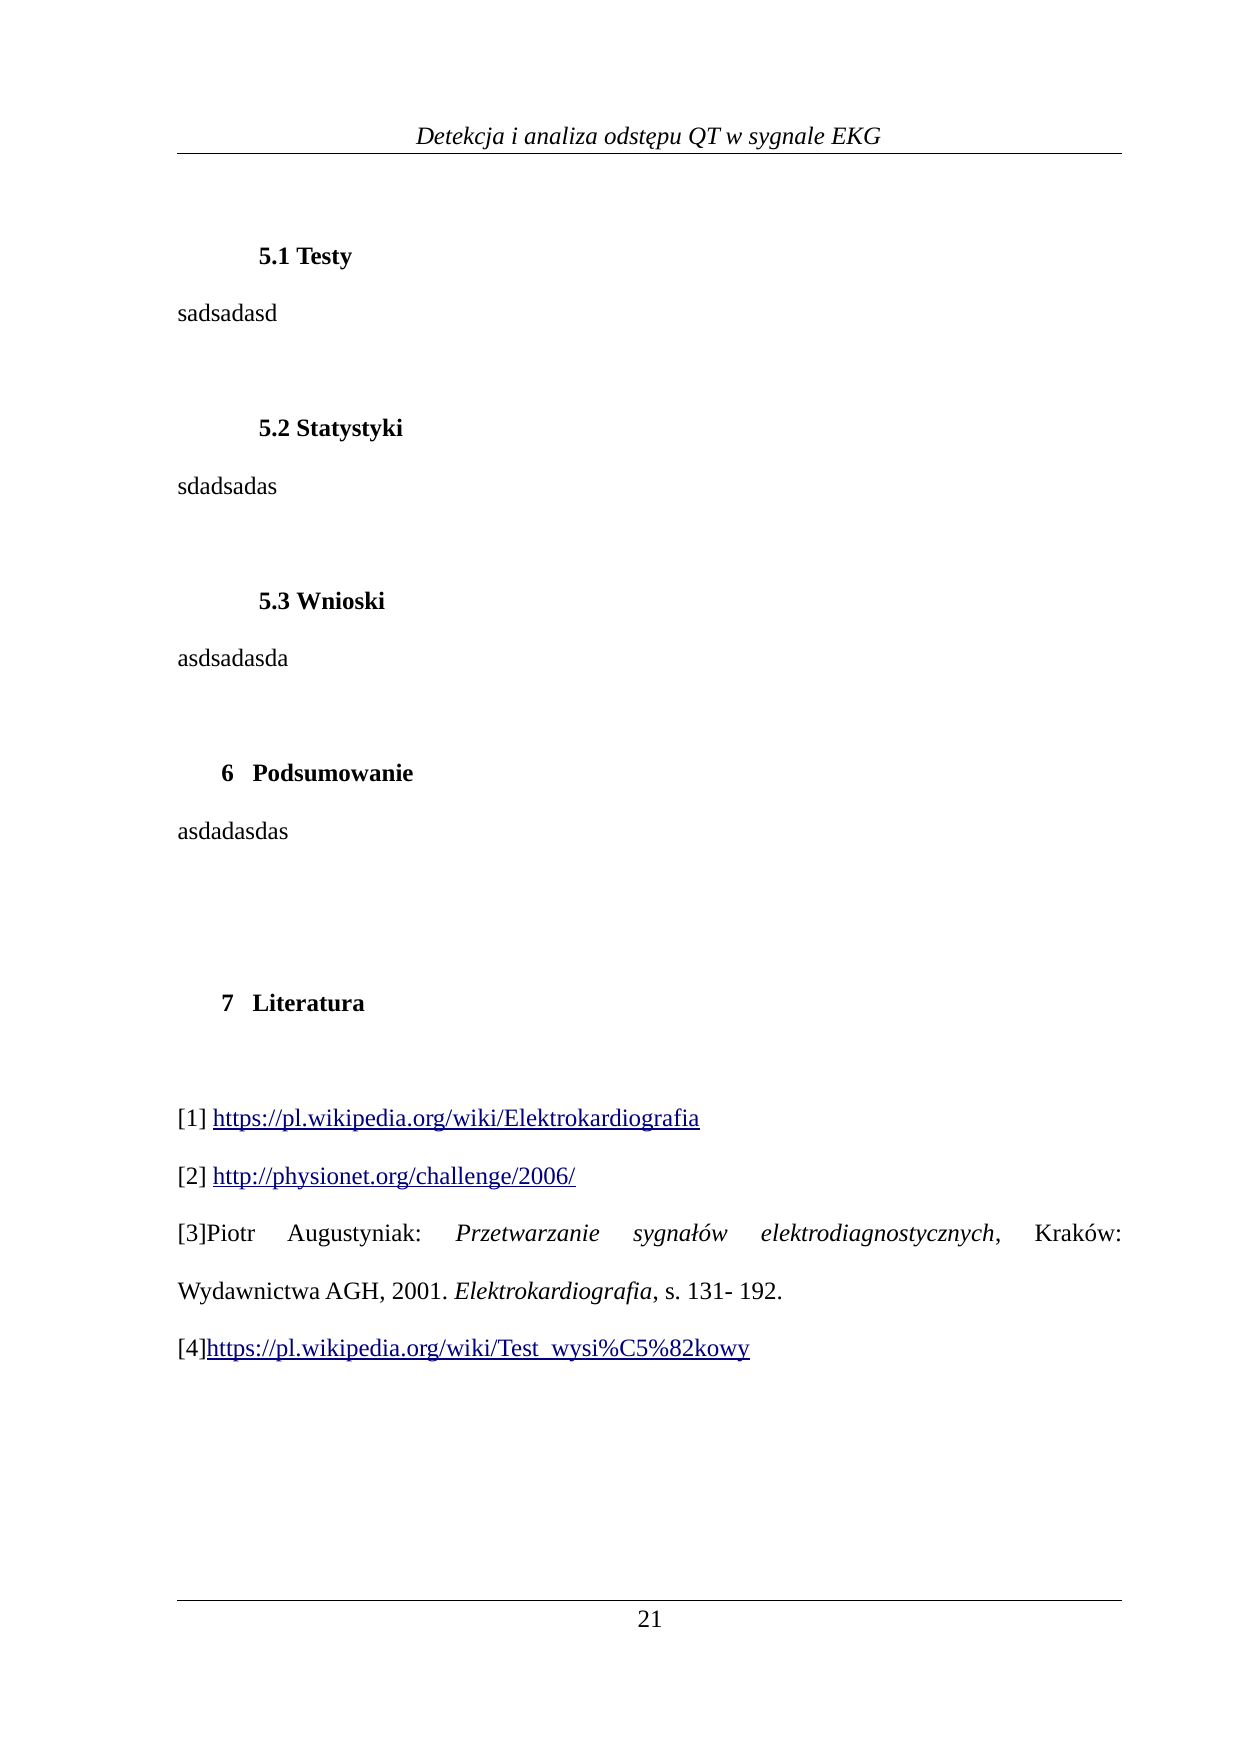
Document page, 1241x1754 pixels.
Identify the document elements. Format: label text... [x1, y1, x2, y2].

list Statystyki [252, 399, 1122, 442]
list Wnioski [252, 571, 1122, 614]
text [1] https://pl.wikipedia.org/wiki/Elektrokardiografia [177, 1089, 1122, 1132]
text asdadasdas [177, 801, 1122, 844]
text [2] http://physionet.org/challenge/2006/ [177, 1146, 1122, 1189]
text [3]Piotr Augustyniak: Przetwarzanie sygnałów elektrodiagnostycznych, Kraków: Wydawnictwa AGH, 2001. Elektrokardiografia, s. 131- 192. [177, 1204, 1122, 1304]
list Testy [252, 226, 1122, 269]
text asdsadasda [177, 629, 1122, 672]
list Podsumowanie [215, 744, 1122, 787]
list Literatura [215, 974, 1122, 1017]
text sdadsadas [177, 456, 1122, 499]
text sadsadasd [177, 284, 1122, 327]
text [4]https://pl.wikipedia.org/wiki/Test_wysi%C5%82kowy [177, 1319, 1122, 1362]
